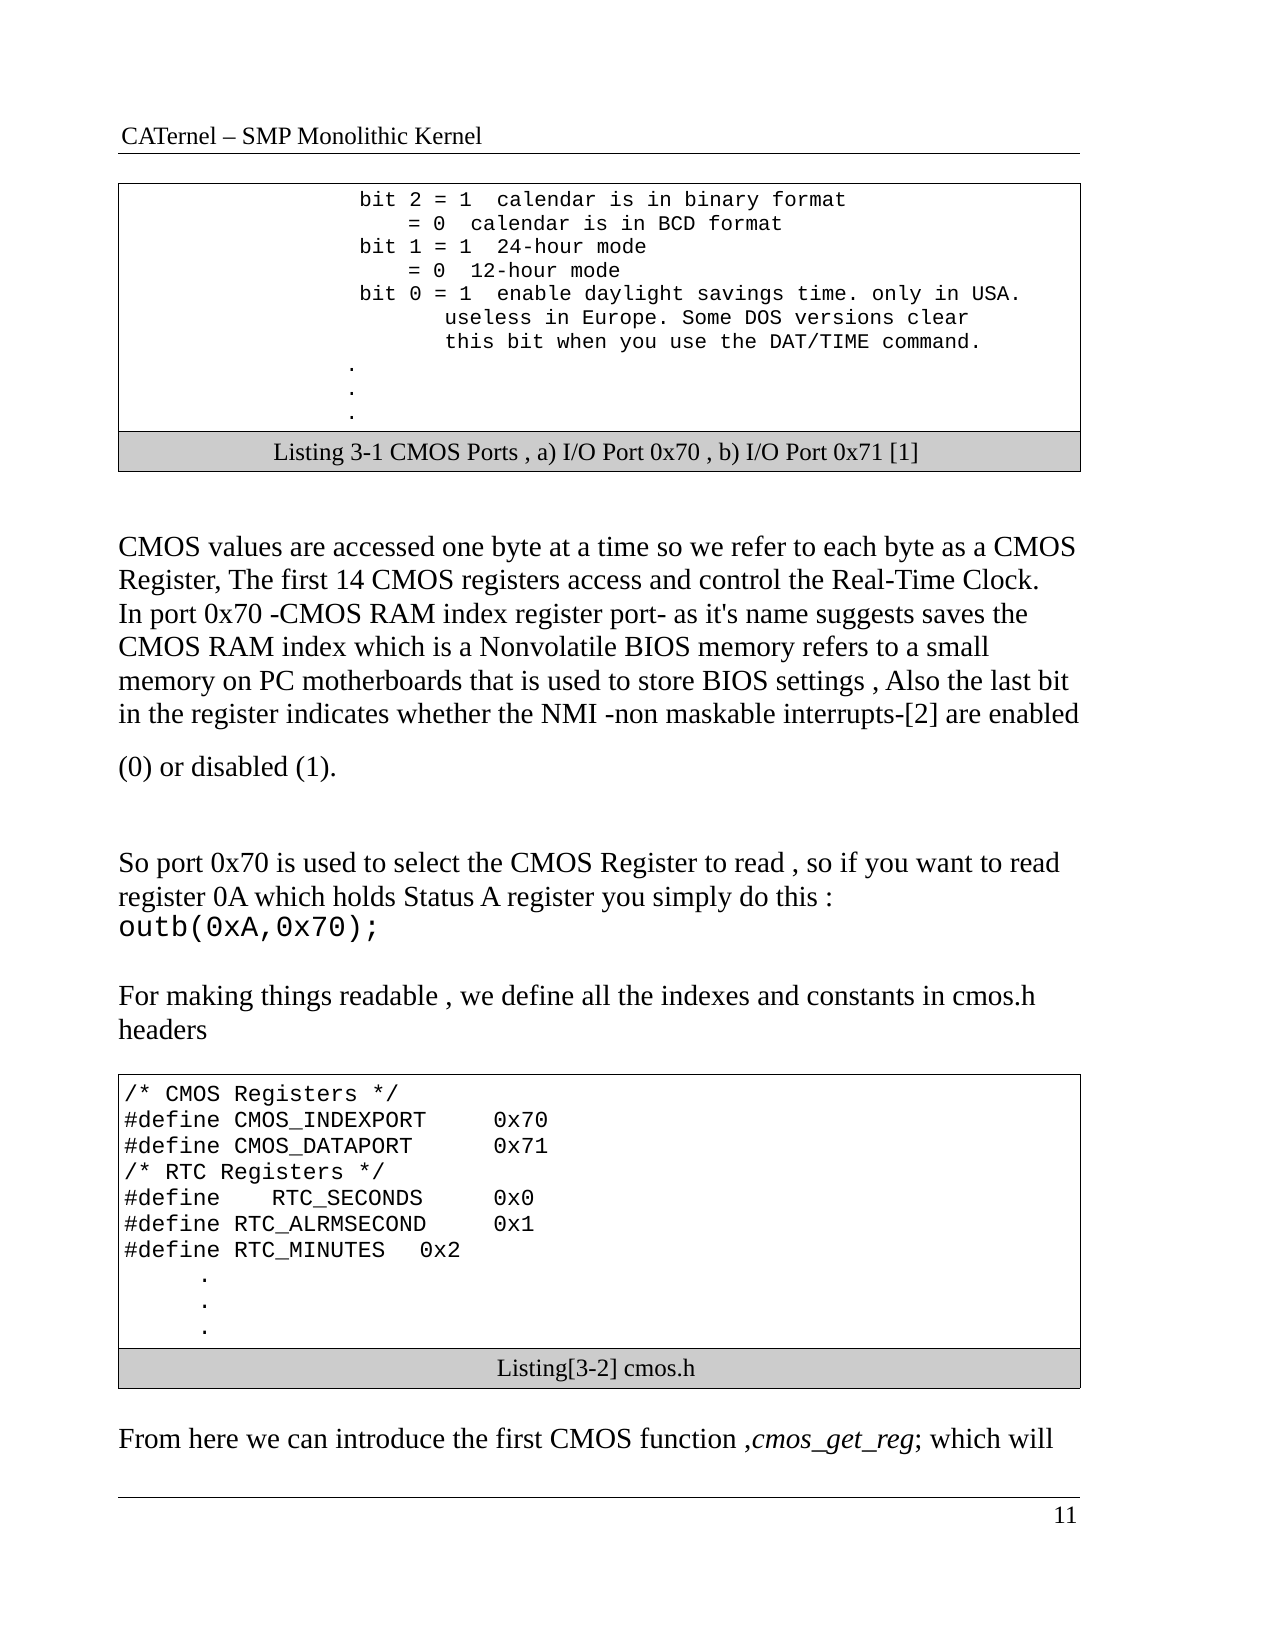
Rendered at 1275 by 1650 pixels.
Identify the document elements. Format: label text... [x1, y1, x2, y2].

table_cell Listing[3-2] cmos.h [119, 1349, 1080, 1388]
table_header /* CMOS Registers */ #define CMOS_INDEXPORT 0x70 #define CMOS_DATAPORT 0x71 /* RTC Registers */ #define RTC_SECONDS 0x0 #define RTC_ALRMSECOND 0x1 #define RTC_MINUTES 0x2 . . . [119, 1075, 1080, 1347]
text In port 0x70 -CMOS RAM index register port- as it's name suggests saves the CMOS RAM index which is a Nonvolatile BIOS memory refers to a small memory on PC motherboards that is used to store BIOS settings , Also the last bit in the register indicates whether the NMI -non maskable interrupts-[2] are enabled (0) or disabled (1). [118, 596, 1080, 788]
table_header bit 2 = 1 calendar is in binary format = 0 calendar is in BCD format bit 1 = 1 24-hour mode = 0 12-hour mode bit 0 = 1 enable daylight savings time. only in USA. useless in Europe. Some DOS versions clear this bit when you use the DAT/TIME command. . . . [119, 184, 1080, 431]
text For making things readable , we define all the indexes and constants in cmos.h headers [118, 978, 1080, 1045]
text CMOS values are accessed one byte at a time so we refer to each byte as a CMOS Register, The first 14 CMOS registers access and control the Real-Time Clock. [118, 529, 1080, 596]
text So port 0x70 is used to select the CMOS Register to read , so if you want to read register 0A which holds Status A register you simply do this : [118, 845, 1080, 912]
text From here we can introduce the first CMOS function ,cmos_get_reg; which will [118, 1421, 1080, 1455]
text outb(0xA,0x70); [118, 912, 1080, 945]
table_cell Listing 3-1 CMOS Ports , a) I/O Port 0x70 , b) I/O Port 0x71 [1] [119, 432, 1080, 471]
